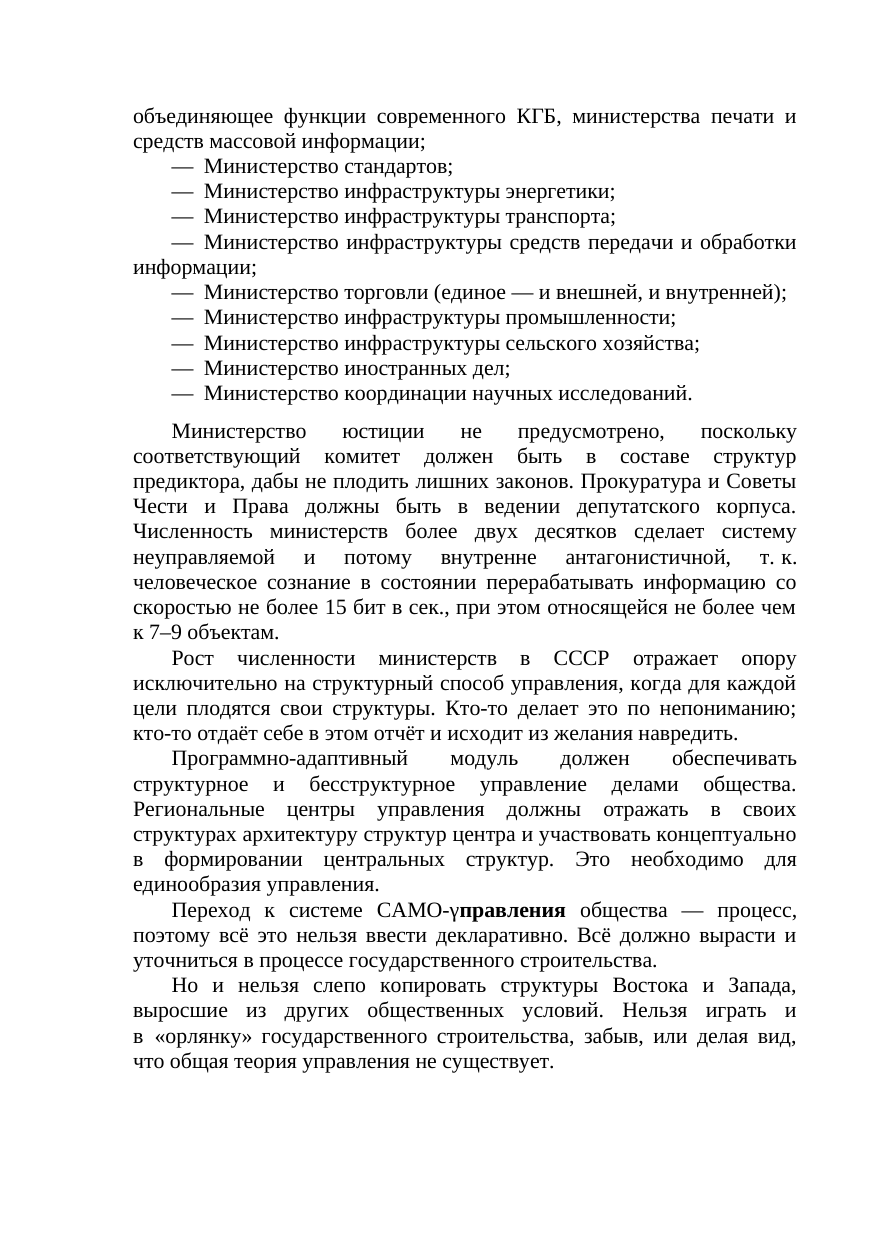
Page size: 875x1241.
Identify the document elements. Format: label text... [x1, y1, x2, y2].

list объединяющее функции современного КГБ, министерства печати и средств массовой информации; [133, 103, 797, 153]
list Министерство инфраструктуры транспорта; [133, 203, 797, 229]
list Министерство иностранных дел; [133, 355, 797, 380]
list Министерство координации научных исследований. [133, 380, 797, 405]
list Министерство инфраструктуры промышленности; [133, 304, 797, 329]
list Министерство инфраструктуры сельского хозяйства; [133, 329, 797, 355]
list Министерство стандартов; [133, 153, 797, 178]
text Рост численности министерств в СССР отражает опору исключительно на структурный способ управления, когда для каждой цели плодятся свои структуры. Кто-то делает это по непониманию; кто-то отдаёт себе в этом отчёт и исходит из желания навредить. [133, 644, 797, 745]
text Программно-адаптивный модуль должен обеспечивать структурное и бесструктурное управление делами общества. Региональные центры управления должны отражать в своих структурах архитектуру структур центра и участвовать концептуально в формировании центральных структур. Это необходимо для единообразия управления. [133, 745, 797, 897]
text Переход к системе САМО-γправления общества — процесс, поэтому всё это нельзя ввести декларативно. Всё должно вырасти и уточниться в процессе государственного строительства. [133, 897, 797, 972]
text Но и нельзя слепо копировать структуры Востока и Запада, выросшие из других общественных условий. Нельзя играть и в «орлянку» государственного строительства, забыв, или делая вид, что общая теория управления не существует. [133, 972, 797, 1073]
list Министерство торговли (единое — и внешней, и внутренней); [133, 279, 797, 304]
text Министерство юстиции не предусмотрено, поскольку соответствующий комитет должен быть в составе структур предиктора, дабы не плодить лишних законов. Прокуратура и Советы Чести и Права должны быть в ведении депутатского корпуса. Численность министерств более двух десятков сделает систему неуправляемой и потому внутренне антагонистичной, т. к. человеческое сознание в состоянии перерабатывать информацию со скоростью не более 15 бит в сек., при этом относящейся не более чем к 7–9 объектам. [133, 418, 797, 644]
list Министерство инфраструктуры энергетики; [133, 178, 797, 203]
list Министерство инфраструктуры средств передачи и обработки информации; [133, 229, 797, 279]
